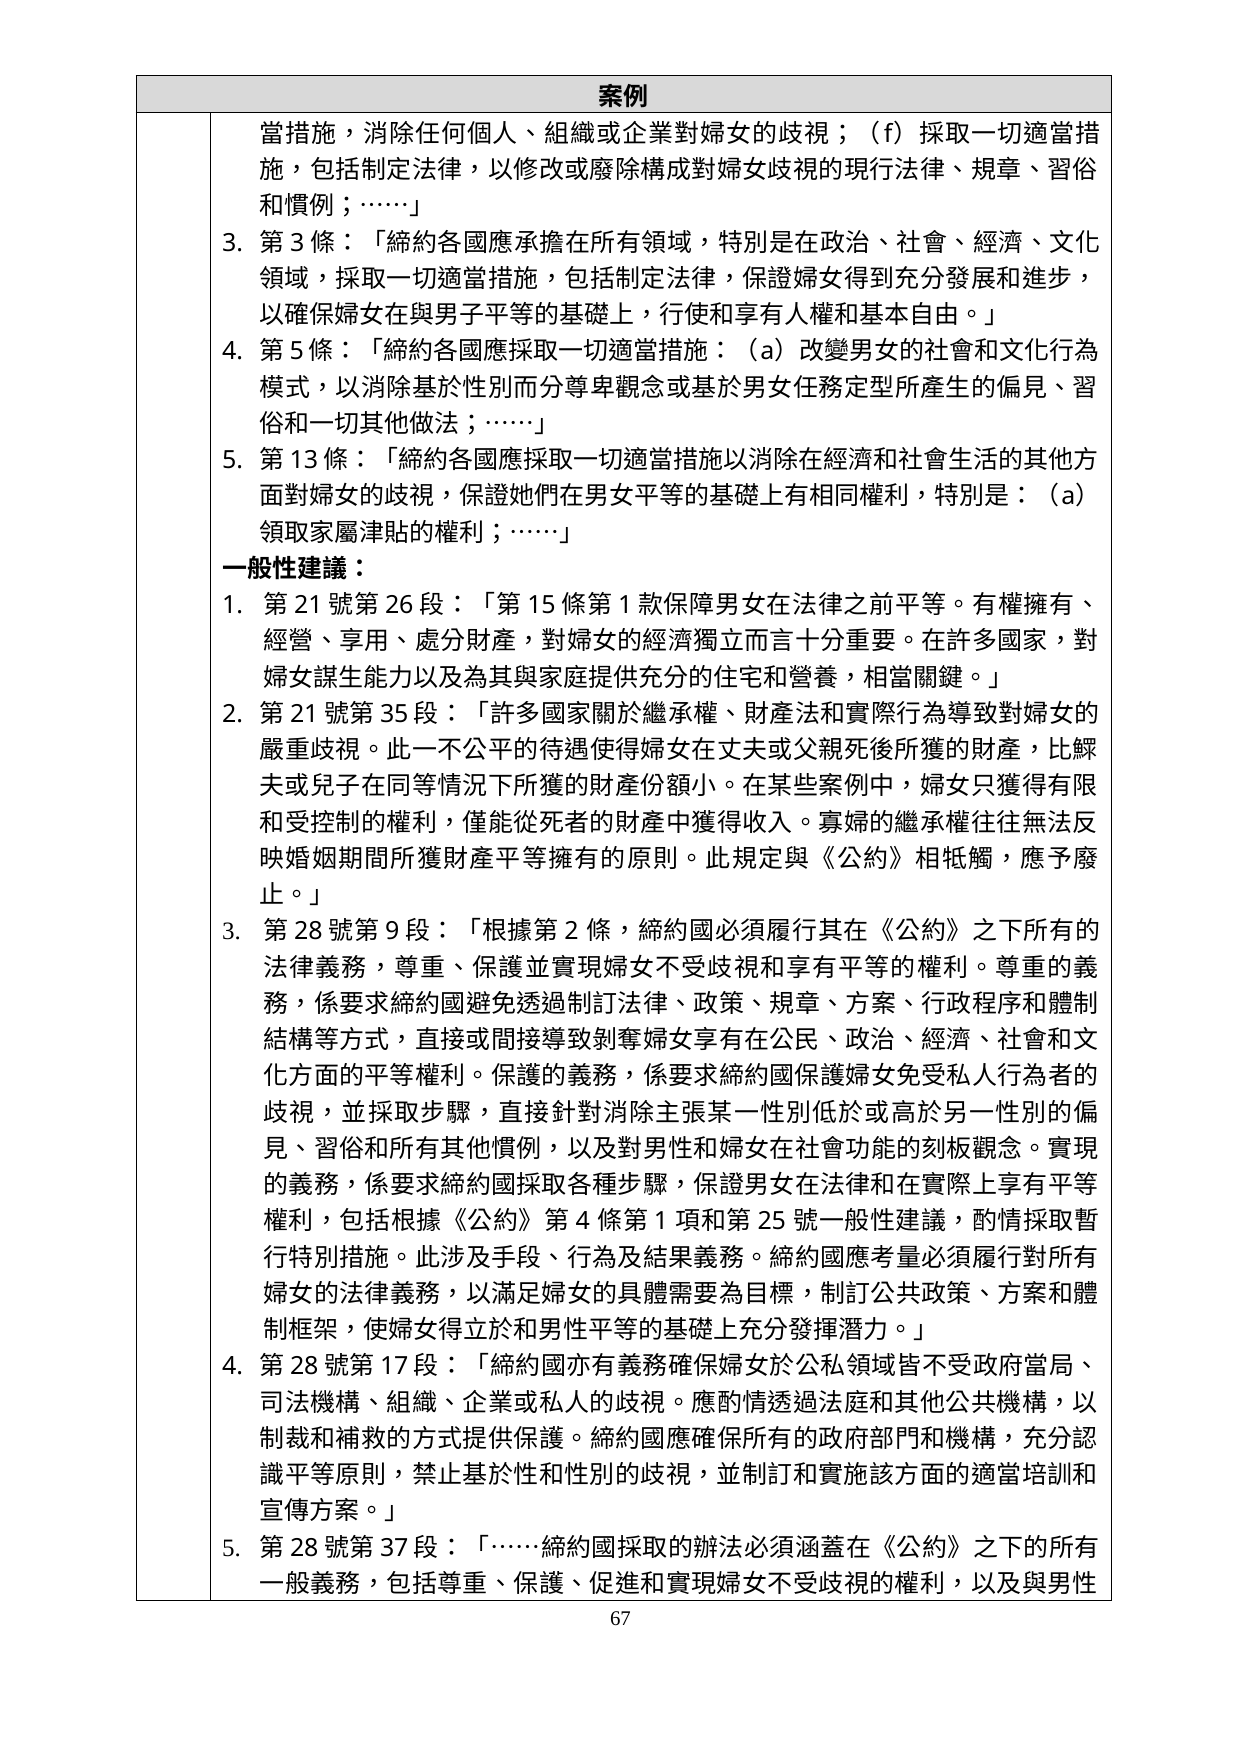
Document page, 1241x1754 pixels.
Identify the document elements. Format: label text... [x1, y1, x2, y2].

table_cell 當措施，消除任何個人、組織或企業對婦女的歧視；（f）採取一切適當措施，包括制定法律，以修改或廢除構成對婦女歧視的現行法律、規章、習俗和慣例；……」 第3條：「締約各國應承擔在所有領域，特別是在政治、社會、經濟、文化領域，採取一切適當措施，包括制定法律，保證婦女得到充分發展和進步，以確保婦女在與男子平等的基礎上，行使和享有人權和基本自由。」 第5條：「締約各國應採取一切適當措施：（a）改變男女的社會和文化行為模式，以消除基於性別而分尊卑觀念或基於男女任務定型所產生的偏見、習俗和一切其他做法；……」 第13條：「締約各國應採取一切適當措施以消除在經濟和社會生活的其他方面對婦女的歧視，保證她們在男女平等的基礎上有相同權利，特別是：（a）領取家屬津貼的權利；……」 一般性建議： 第21號第26段：「第15條第1款保障男女在法律之前平等。有權擁有、經營、享用、處分財產，對婦女的經濟獨立而言十分重要。在許多國家，對婦女謀生能力以及為其與家庭提供充分的住宅和營養，相當關鍵。」 第21號第35段：「許多國家關於繼承權、財產法和實際行為導致對婦女的嚴重歧視。此一不公平的待遇使得婦女在丈夫或父親死後所獲的財產，比鰥夫或兒子在同等情況下所獲的財產份額小。在某些案例中，婦女只獲得有限和受控制的權利，僅能從死者的財產中獲得收入。寡婦的繼承權往往無法反映婚姻期間所獲財產平等擁有的原則。此規定與《公約》相牴觸，應予廢止。」 第28號第9段：「根據第2 條，締約國必須履行其在《公約》之下所有的法律義務，尊重、保護並實現婦女不受歧視和享有平等的權利。尊重的義務，係要求締約國避免透過制訂法律、政策、規章、方案、行政程序和體制結構等方式，直接或間接導致剝奪婦女享有在公民、政治、經濟、社會和文化方面的平等權利。保護的義務，係要求締約國保護婦女免受私人行為者的歧視，並採取步驟，直接針對消除主張某一性別低於或高於另一性別的偏見、習俗和所有其他慣例，以及對男性和婦女在社會功能的刻板觀念。實現的義務，係要求締約國採取各種步驟，保證男女在法律和在實際上享有平等權利，包括根據《公約》第4 條第1 項和第25 號一般性建議，酌情採取暫行特別措施。此涉及手段、行為及結果義務。締約國應考量必須履行對所有婦女的法律義務，以滿足婦女的具體需要為目標，制訂公共政策、方案和體制框架，使婦女得立於和男性平等的基礎上充分發揮潛力。」 第28號第17段：「締約國亦有義務確保婦女於公私領域皆不受政府當局、司法機構、組織、企業或私人的歧視。應酌情透過法庭和其他公共機構，以制裁和補救的方式提供保護。締約國應確保所有的政府部門和機構，充分認識平等原則，禁止基於性和性別的歧視，並制訂和實施該方面的適當培訓和宣傳方案。」 第28號第37段：「……締約國採取的辦法必須涵蓋在《公約》之下的所有一般義務，包括尊重、保護、促進和實現婦女不受歧視的權利，以及與男性 [211, 113, 1111, 1599]
table_header 案例 [137, 76, 1111, 112]
table_cell [137, 113, 210, 1599]
